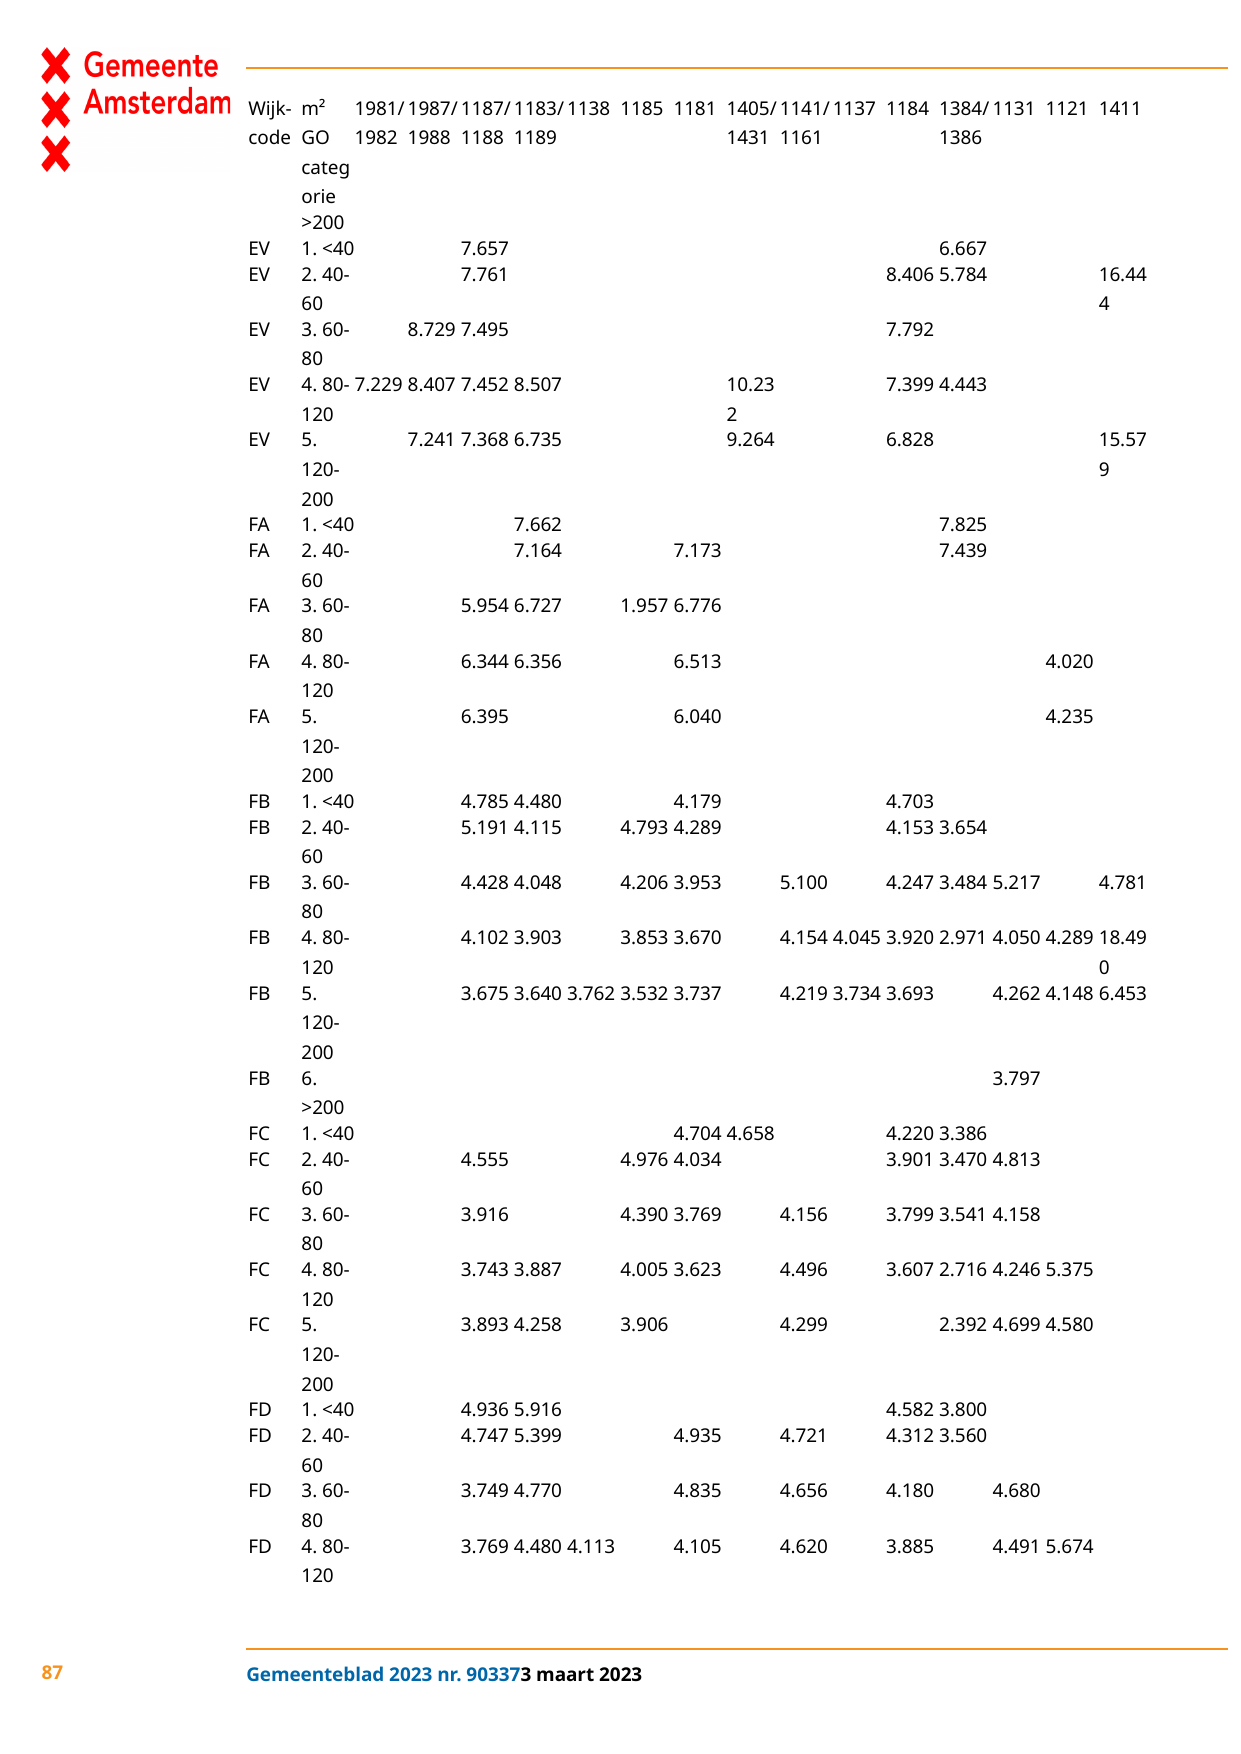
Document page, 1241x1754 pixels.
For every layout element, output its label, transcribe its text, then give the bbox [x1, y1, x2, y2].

table_cell [886, 703, 939, 788]
table_cell [833, 703, 886, 788]
table_cell [354, 1312, 407, 1397]
table_cell [567, 703, 620, 788]
table_cell [408, 1201, 461, 1256]
table_cell [992, 261, 1045, 316]
table_cell [354, 427, 407, 512]
table_cell [514, 235, 567, 261]
table_cell [726, 925, 779, 980]
table_cell [992, 427, 1045, 512]
table_cell [408, 869, 461, 924]
table_cell [567, 869, 620, 924]
table_cell [1099, 593, 1152, 648]
table_cell 3.640 [514, 980, 567, 1065]
table_cell [780, 814, 833, 869]
table_cell 8.406 [886, 261, 939, 316]
table_cell [673, 1065, 726, 1120]
table_cell [1099, 1146, 1152, 1201]
table_cell [833, 814, 886, 869]
table_cell 4.703 [886, 788, 939, 814]
table_cell [726, 316, 779, 371]
table_cell [673, 427, 726, 512]
table_cell [620, 316, 673, 371]
table_cell 4.390 [620, 1201, 673, 1256]
table_cell 5. 120-200 [301, 1312, 354, 1397]
table_cell 1. <40 [301, 1120, 354, 1146]
table_cell [992, 209, 1045, 235]
table_cell 5. 120-200 [301, 427, 354, 512]
table_cell [992, 593, 1045, 648]
table_cell [992, 1397, 1045, 1422]
table_cell [833, 1065, 886, 1120]
table_cell [1099, 1120, 1152, 1146]
table_cell [992, 235, 1045, 261]
table_cell [620, 1065, 673, 1120]
table_cell 3.906 [620, 1312, 673, 1397]
table_cell 4.835 [673, 1478, 726, 1533]
table_cell [726, 1312, 779, 1397]
table_cell 18.490 [1099, 925, 1152, 980]
table_cell 8.507 [514, 371, 567, 427]
table_cell 4.156 [780, 1201, 833, 1256]
table_cell [248, 209, 301, 235]
table_cell 2. 40-60 [301, 1422, 354, 1478]
table_cell [408, 814, 461, 869]
table_cell [1045, 1146, 1098, 1201]
table_cell 4.105 [673, 1533, 726, 1588]
table_cell 7.439 [939, 537, 992, 593]
table_cell 3.799 [886, 1201, 939, 1256]
table_cell [408, 1146, 461, 1201]
table_cell 3.532 [620, 980, 673, 1065]
table_cell [1099, 371, 1152, 427]
table_cell 4.113 [567, 1533, 620, 1588]
table_cell 4.704 [673, 1120, 726, 1146]
table_cell [780, 316, 833, 371]
table_cell [408, 209, 461, 235]
table_cell EV [248, 235, 301, 261]
table_cell [1045, 371, 1098, 427]
table_cell 4.312 [886, 1422, 939, 1478]
table_cell [992, 537, 1045, 593]
table_cell EV [248, 371, 301, 427]
table_cell [726, 814, 779, 869]
table_header 1187/ 1188 [461, 95, 514, 209]
table_cell [673, 1312, 726, 1397]
table_cell [1045, 209, 1098, 235]
table_cell [567, 512, 620, 537]
table_cell 7.368 [461, 427, 514, 512]
table_cell 8.407 [408, 371, 461, 427]
table_cell 7.241 [408, 427, 461, 512]
table_cell 4. 80-120 [301, 648, 354, 703]
table_cell [620, 703, 673, 788]
table_cell 7.792 [886, 316, 939, 371]
table_cell [1045, 537, 1098, 593]
table_cell [408, 1533, 461, 1588]
table_cell [1045, 788, 1098, 814]
table_cell [833, 1533, 886, 1588]
table_cell [354, 1120, 407, 1146]
table_cell 6.453 [1099, 980, 1152, 1065]
table_cell [1045, 593, 1098, 648]
table_cell 1. <40 [301, 788, 354, 814]
table_cell [620, 371, 673, 427]
table_cell [886, 593, 939, 648]
table_cell FD [248, 1478, 301, 1533]
table_cell [780, 648, 833, 703]
table_cell [567, 537, 620, 593]
table_cell [726, 235, 779, 261]
table_cell [567, 1422, 620, 1478]
table_cell [567, 1146, 620, 1201]
table_cell [620, 427, 673, 512]
table_cell 4.680 [992, 1478, 1045, 1533]
table_cell [833, 1256, 886, 1312]
table_cell [939, 593, 992, 648]
table_cell [408, 1312, 461, 1397]
table_cell [408, 1256, 461, 1312]
table_cell 4.180 [886, 1478, 939, 1533]
table_cell 6.776 [673, 593, 726, 648]
table_cell 4.935 [673, 1422, 726, 1478]
table_cell [567, 1065, 620, 1120]
table_cell [780, 703, 833, 788]
table_cell [726, 1533, 779, 1588]
table_cell [833, 1312, 886, 1397]
table_cell FC [248, 1146, 301, 1201]
table_header 1141/ 1161 [780, 95, 833, 209]
table_cell [833, 788, 886, 814]
table_cell [567, 1120, 620, 1146]
table_cell [567, 316, 620, 371]
table_header 1987/ 1988 [408, 95, 461, 209]
table_cell [673, 209, 726, 235]
table_cell [567, 1478, 620, 1533]
table_cell [567, 1397, 620, 1422]
table_cell 4.976 [620, 1146, 673, 1201]
table_cell [886, 1312, 939, 1397]
table_cell [354, 1422, 407, 1478]
table_cell [992, 1422, 1045, 1478]
table_cell [567, 814, 620, 869]
table_cell [780, 788, 833, 814]
table_cell [833, 261, 886, 316]
table_cell 4.491 [992, 1533, 1045, 1588]
table_cell 3.607 [886, 1256, 939, 1312]
table_cell 5.399 [514, 1422, 567, 1478]
table_cell [354, 1256, 407, 1312]
table_cell [408, 1120, 461, 1146]
table_cell [673, 235, 726, 261]
table_cell [567, 371, 620, 427]
table_cell 4.115 [514, 814, 567, 869]
table_cell [354, 235, 407, 261]
table_cell [620, 648, 673, 703]
table_cell 3.693 [886, 980, 939, 1065]
table_cell FA [248, 648, 301, 703]
table_cell [354, 980, 407, 1065]
table_cell 6.735 [514, 427, 567, 512]
table_cell [992, 814, 1045, 869]
table_cell [833, 1422, 886, 1478]
table_cell [939, 1533, 992, 1588]
table_cell 4.102 [461, 925, 514, 980]
table_header 1384/ 1386 [939, 95, 992, 209]
table_cell [1099, 1533, 1152, 1588]
table_cell [1099, 1478, 1152, 1533]
table_cell 3.541 [939, 1201, 992, 1256]
table_cell [620, 1422, 673, 1478]
table_cell 10.232 [726, 371, 779, 427]
table_header 1121 [1045, 95, 1098, 209]
table_cell [833, 1478, 886, 1533]
table_cell 3.743 [461, 1256, 514, 1312]
table_cell [726, 1478, 779, 1533]
table_cell [833, 1397, 886, 1422]
table_cell 3.670 [673, 925, 726, 980]
table_cell [408, 980, 461, 1065]
table_cell 6.513 [673, 648, 726, 703]
table_cell 4.699 [992, 1312, 1045, 1397]
table_cell 5.217 [992, 869, 1045, 924]
table_cell [514, 1201, 567, 1256]
table_cell [886, 512, 939, 537]
table_cell 4. 80-120 [301, 1533, 354, 1588]
table_cell [780, 593, 833, 648]
table_cell 3.953 [673, 869, 726, 924]
table_cell [780, 1146, 833, 1201]
table_cell [567, 925, 620, 980]
table_cell [354, 1201, 407, 1256]
table_cell 4.770 [514, 1478, 567, 1533]
table_cell 4.721 [780, 1422, 833, 1478]
table_cell [726, 1201, 779, 1256]
table_cell 16.444 [1099, 261, 1152, 316]
table_cell 1. <40 [301, 1397, 354, 1422]
table_cell [726, 1065, 779, 1120]
table_cell EV [248, 427, 301, 512]
table_cell [354, 261, 407, 316]
table_header 1184 [886, 95, 939, 209]
table_cell 3. 60-80 [301, 316, 354, 371]
table_cell [1099, 1065, 1152, 1120]
table_cell 7.662 [514, 512, 567, 537]
table_header 1183/ 1189 [514, 95, 567, 209]
table_cell 3.769 [461, 1533, 514, 1588]
table_cell 3.734 [833, 980, 886, 1065]
table_cell 2. 40-60 [301, 537, 354, 593]
table_cell [833, 1201, 886, 1256]
table_cell 5. 120-200 [301, 703, 354, 788]
table_cell 5.375 [1045, 1256, 1098, 1312]
table_cell 4.289 [673, 814, 726, 869]
table_cell 7.825 [939, 512, 992, 537]
table_cell [620, 261, 673, 316]
table_cell [1099, 235, 1152, 261]
table_cell 3.853 [620, 925, 673, 980]
table_cell 4.428 [461, 869, 514, 924]
table_cell 4.747 [461, 1422, 514, 1478]
table_cell [939, 980, 992, 1065]
table_cell [1045, 1478, 1098, 1533]
table_cell [673, 371, 726, 427]
table_cell [354, 1065, 407, 1120]
table_cell [673, 316, 726, 371]
table_cell 7.495 [461, 316, 514, 371]
table_cell 4.246 [992, 1256, 1045, 1312]
table_header 1405/ 1431 [726, 95, 779, 209]
table_cell 3.920 [886, 925, 939, 980]
table_cell 4.005 [620, 1256, 673, 1312]
table_cell 15.579 [1099, 427, 1152, 512]
table_cell 5.916 [514, 1397, 567, 1422]
table_cell [780, 1065, 833, 1120]
table_cell 6.828 [886, 427, 939, 512]
table_cell EV [248, 316, 301, 371]
table_cell [1099, 537, 1152, 593]
table_cell 3.916 [461, 1201, 514, 1256]
table_cell 9.264 [726, 427, 779, 512]
table_cell 4.153 [886, 814, 939, 869]
table_cell 3.749 [461, 1478, 514, 1533]
table_cell [939, 427, 992, 512]
table_cell [939, 209, 992, 235]
table_cell [726, 648, 779, 703]
table_cell [1099, 648, 1152, 703]
table_cell [726, 869, 779, 924]
table_cell [461, 537, 514, 593]
table_cell [1099, 209, 1152, 235]
table_cell [354, 925, 407, 980]
table_cell [673, 261, 726, 316]
table_cell 4.220 [886, 1120, 939, 1146]
table_cell [726, 512, 779, 537]
table_cell 3. 60-80 [301, 869, 354, 924]
table_cell 4.235 [1045, 703, 1098, 788]
table_cell [567, 1256, 620, 1312]
table_cell [354, 209, 407, 235]
table_cell [833, 1146, 886, 1201]
table_cell 4. 80-120 [301, 925, 354, 980]
table_cell 4.154 [780, 925, 833, 980]
table_cell 7.164 [514, 537, 567, 593]
table_cell 4.258 [514, 1312, 567, 1397]
table_cell [567, 1312, 620, 1397]
table_cell [1099, 1422, 1152, 1478]
table_cell [354, 316, 407, 371]
table_cell [1099, 1312, 1152, 1397]
table_cell 4.219 [780, 980, 833, 1065]
table_cell [354, 1146, 407, 1201]
table_cell [780, 537, 833, 593]
table_cell [354, 869, 407, 924]
table_cell 4.580 [1045, 1312, 1098, 1397]
table_cell [1045, 316, 1098, 371]
table_cell 3.623 [673, 1256, 726, 1312]
table_cell [461, 209, 514, 235]
table_cell [833, 427, 886, 512]
table_cell [461, 1065, 514, 1120]
table_cell [1099, 788, 1152, 814]
table_cell [408, 925, 461, 980]
table_cell [567, 427, 620, 512]
table_cell 4.179 [673, 788, 726, 814]
table_cell FB [248, 788, 301, 814]
table_cell 4.555 [461, 1146, 514, 1201]
table_cell [1045, 512, 1098, 537]
table_cell [939, 1478, 992, 1533]
table_cell 3.675 [461, 980, 514, 1065]
table_cell 4.050 [992, 925, 1045, 980]
table_cell [1099, 814, 1152, 869]
table_cell [726, 593, 779, 648]
table_cell 5.784 [939, 261, 992, 316]
table_cell 4.247 [886, 869, 939, 924]
table_cell [1045, 1120, 1098, 1146]
table_cell 3. 60-80 [301, 1478, 354, 1533]
table_cell FD [248, 1397, 301, 1422]
table_cell [833, 593, 886, 648]
table_cell 4.158 [992, 1201, 1045, 1256]
table_cell 3. 60-80 [301, 1201, 354, 1256]
table_cell 4.480 [514, 1533, 567, 1588]
table_cell 3.654 [939, 814, 992, 869]
table_cell [620, 235, 673, 261]
table_cell 4.034 [673, 1146, 726, 1201]
table_cell 2. 40-60 [301, 261, 354, 316]
table_cell 7.657 [461, 235, 514, 261]
table_cell [833, 209, 886, 235]
table_cell [1099, 1397, 1152, 1422]
table_cell [408, 1065, 461, 1120]
table_cell FB [248, 925, 301, 980]
table_cell 7.452 [461, 371, 514, 427]
table_cell 4.045 [833, 925, 886, 980]
table_header 1181 [673, 95, 726, 209]
table_cell 7.399 [886, 371, 939, 427]
table_cell [354, 788, 407, 814]
table_cell [620, 209, 673, 235]
table_cell 4.443 [939, 371, 992, 427]
table_cell [1045, 261, 1098, 316]
table_cell 4.048 [514, 869, 567, 924]
table_cell 4.480 [514, 788, 567, 814]
table_cell 2. 40-60 [301, 814, 354, 869]
table_cell 3.737 [673, 980, 726, 1065]
table_header 1411 [1099, 95, 1152, 209]
table_cell [726, 261, 779, 316]
table_cell 4.781 [1099, 869, 1152, 924]
table_cell 2.716 [939, 1256, 992, 1312]
table_cell [620, 1478, 673, 1533]
table_cell [780, 371, 833, 427]
table_cell EV [248, 261, 301, 316]
table_cell [567, 788, 620, 814]
table_cell [992, 703, 1045, 788]
table_cell [939, 788, 992, 814]
table_header m² GO categorie [301, 95, 354, 209]
table_cell 5.674 [1045, 1533, 1098, 1588]
table_header Wijk-code [248, 95, 301, 209]
table_cell [620, 788, 673, 814]
table_cell [833, 1120, 886, 1146]
table_cell [620, 1533, 673, 1588]
table_cell [726, 703, 779, 788]
table_cell 4.813 [992, 1146, 1045, 1201]
table_cell FB [248, 869, 301, 924]
table_cell [354, 593, 407, 648]
table_cell [408, 1478, 461, 1533]
table_cell [1099, 1201, 1152, 1256]
table_cell 6.356 [514, 648, 567, 703]
table_cell [1099, 703, 1152, 788]
table_cell [780, 235, 833, 261]
table_cell 4.020 [1045, 648, 1098, 703]
table_cell [1045, 1065, 1098, 1120]
table_cell [567, 648, 620, 703]
table_cell [514, 261, 567, 316]
table_cell FA [248, 537, 301, 593]
table_cell FA [248, 703, 301, 788]
table_cell [1045, 1201, 1098, 1256]
table_cell 6.727 [514, 593, 567, 648]
table_cell FC [248, 1312, 301, 1397]
table_cell 3.484 [939, 869, 992, 924]
table_cell 4. 80-120 [301, 1256, 354, 1312]
table_cell [408, 788, 461, 814]
table_cell [833, 537, 886, 593]
table_cell 2. 40-60 [301, 1146, 354, 1201]
table_cell [567, 593, 620, 648]
table_cell [354, 537, 407, 593]
table_cell [833, 316, 886, 371]
table_cell [567, 261, 620, 316]
table_cell 1.957 [620, 593, 673, 648]
table_cell 4.299 [780, 1312, 833, 1397]
table_cell FD [248, 1422, 301, 1478]
table_cell 4.496 [780, 1256, 833, 1312]
table_cell 6.667 [939, 235, 992, 261]
table_cell 4.656 [780, 1478, 833, 1533]
table_cell [833, 869, 886, 924]
table_cell [408, 537, 461, 593]
table_cell 4.582 [886, 1397, 939, 1422]
table_cell [992, 316, 1045, 371]
table_cell FB [248, 980, 301, 1065]
table_cell 4.620 [780, 1533, 833, 1588]
table_cell 1. <40 [301, 235, 354, 261]
table_cell 6.040 [673, 703, 726, 788]
table_cell 3. 60-80 [301, 593, 354, 648]
table_cell 7.761 [461, 261, 514, 316]
table_cell [833, 371, 886, 427]
table_cell [354, 1478, 407, 1533]
table_cell 6.344 [461, 648, 514, 703]
table_cell FC [248, 1120, 301, 1146]
table_cell [939, 316, 992, 371]
table_header 1185 [620, 95, 673, 209]
table_cell 5.100 [780, 869, 833, 924]
table_cell 4.206 [620, 869, 673, 924]
table_cell [567, 235, 620, 261]
table_cell [1045, 235, 1098, 261]
table_cell 4.262 [992, 980, 1045, 1065]
table_cell [833, 512, 886, 537]
table_cell 7.173 [673, 537, 726, 593]
table_cell >200 [301, 209, 354, 235]
table_cell [620, 1397, 673, 1422]
table_cell [726, 1256, 779, 1312]
table_cell [354, 512, 407, 537]
table_cell [1099, 512, 1152, 537]
table_cell [1045, 869, 1098, 924]
table_header 1138 [567, 95, 620, 209]
table_cell [408, 593, 461, 648]
table_cell 5.954 [461, 593, 514, 648]
table_cell [673, 1397, 726, 1422]
table_cell [354, 648, 407, 703]
table_cell 1. <40 [301, 512, 354, 537]
table_cell [1045, 1422, 1098, 1478]
table_cell [886, 209, 939, 235]
table_cell 4.785 [461, 788, 514, 814]
table_cell 3.893 [461, 1312, 514, 1397]
table_cell [780, 427, 833, 512]
table_cell 3.769 [673, 1201, 726, 1256]
table_cell 6.395 [461, 703, 514, 788]
table_cell 3.885 [886, 1533, 939, 1588]
table_cell [939, 648, 992, 703]
table_cell 3.887 [514, 1256, 567, 1312]
table_cell 3.386 [939, 1120, 992, 1146]
table_cell [514, 209, 567, 235]
table_cell 4.936 [461, 1397, 514, 1422]
table_cell [780, 1397, 833, 1422]
table_cell [726, 537, 779, 593]
table_cell [567, 209, 620, 235]
table_cell [1045, 814, 1098, 869]
table_cell [992, 371, 1045, 427]
table_cell 3.470 [939, 1146, 992, 1201]
table_cell [354, 814, 407, 869]
table_cell [408, 1397, 461, 1422]
table_cell [726, 1397, 779, 1422]
table_cell [992, 512, 1045, 537]
table_cell [726, 788, 779, 814]
table_cell [1099, 1256, 1152, 1312]
table_cell 6. >200 [301, 1065, 354, 1120]
table_header 1137 [833, 95, 886, 209]
table_cell 4.793 [620, 814, 673, 869]
table_cell [726, 1422, 779, 1478]
table_cell [408, 261, 461, 316]
table_cell [726, 1146, 779, 1201]
table_cell 3.903 [514, 925, 567, 980]
table_cell [886, 648, 939, 703]
table_cell 3.762 [567, 980, 620, 1065]
table_cell [1045, 1397, 1098, 1422]
table_cell 4.658 [726, 1120, 779, 1146]
table_cell 2.392 [939, 1312, 992, 1397]
table_cell 3.800 [939, 1397, 992, 1422]
table_cell [620, 537, 673, 593]
table_cell [673, 512, 726, 537]
table_cell [726, 209, 779, 235]
table_cell 3.901 [886, 1146, 939, 1201]
table_cell [461, 512, 514, 537]
table_cell [354, 1533, 407, 1588]
table_cell FA [248, 593, 301, 648]
table_cell [939, 703, 992, 788]
table_cell [833, 235, 886, 261]
table_cell [939, 1065, 992, 1120]
table_cell [780, 1120, 833, 1146]
table_cell [833, 648, 886, 703]
table_cell [408, 648, 461, 703]
table_cell FC [248, 1256, 301, 1312]
table_header 1131 [992, 95, 1045, 209]
table_cell [620, 512, 673, 537]
table_cell 5. 120-200 [301, 980, 354, 1065]
table_cell [514, 1065, 567, 1120]
table_cell [514, 703, 567, 788]
table_cell [514, 1120, 567, 1146]
table_cell [1099, 316, 1152, 371]
table_cell [354, 1397, 407, 1422]
table_cell [514, 316, 567, 371]
table_cell [620, 1120, 673, 1146]
table_cell 4. 80-120 [301, 371, 354, 427]
table_cell [354, 703, 407, 788]
table_cell FC [248, 1201, 301, 1256]
table_cell [408, 512, 461, 537]
table_cell FB [248, 814, 301, 869]
table_cell [886, 235, 939, 261]
table_header 1981/ 1982 [354, 95, 407, 209]
table_cell [780, 261, 833, 316]
table_cell [567, 1201, 620, 1256]
table_cell [886, 1065, 939, 1120]
table_cell [992, 648, 1045, 703]
table_cell 4.289 [1045, 925, 1098, 980]
table_cell [461, 1120, 514, 1146]
table_cell 3.560 [939, 1422, 992, 1478]
table_cell [780, 512, 833, 537]
table_cell 7.229 [354, 371, 407, 427]
table_cell [992, 1120, 1045, 1146]
picture [41, 47, 231, 172]
table_cell [780, 209, 833, 235]
table_cell [992, 788, 1045, 814]
table_cell 8.729 [408, 316, 461, 371]
table_cell FD [248, 1533, 301, 1588]
table_cell [408, 1422, 461, 1478]
table_cell [726, 980, 779, 1065]
table_cell [408, 703, 461, 788]
table_cell 2.971 [939, 925, 992, 980]
table_cell 3.797 [992, 1065, 1045, 1120]
table_cell 4.148 [1045, 980, 1098, 1065]
table_cell [1045, 427, 1098, 512]
table_cell FB [248, 1065, 301, 1120]
table_cell FA [248, 512, 301, 537]
table_cell [408, 235, 461, 261]
table_cell 5.191 [461, 814, 514, 869]
table_cell [514, 1146, 567, 1201]
table_cell [886, 537, 939, 593]
